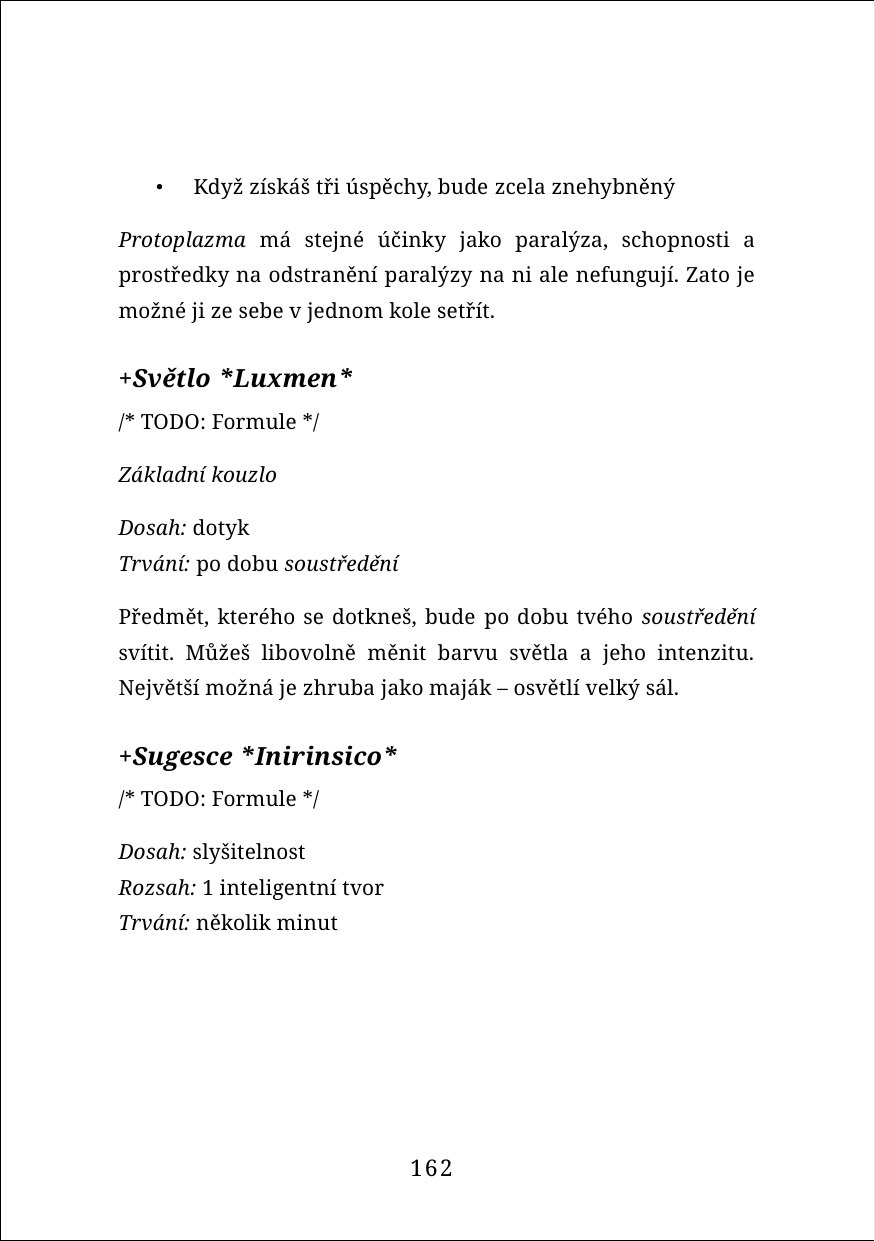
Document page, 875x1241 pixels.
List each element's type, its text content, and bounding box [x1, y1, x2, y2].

subtitle +Světlo *Luxmen* [118, 361, 756, 395]
text Předmět, kterého se dotkneš, bude po dobu tvého soustředění svítit. Můžeš libovolně měnit barvu světla a jeho intenzitu. Největší možná je zhruba jako maják – osvětlí velký sál. [118, 602, 756, 702]
text Protoplazma má stejné účinky jako paralýza, schopnosti a prostředky na odstranění paralýzy na ni ale nefungují. Zato je možné ji ze sebe v jednom kole setřít. [118, 225, 756, 324]
text Základní kouzlo [118, 460, 756, 488]
text /* TODO: Formule */ [118, 407, 756, 435]
text /* TODO: Formule */ [118, 784, 756, 812]
text Dosah: slyšitelnost Rozsah: 1 inteligentní tvor Trvání: několik minut [118, 837, 756, 937]
list Když získáš tři úspěchy, bude zcela znehybněný [156, 172, 756, 200]
subtitle +Sugesce *Inirinsico* [118, 738, 756, 772]
text Dosah: dotyk Trvání: po dobu soustředění [118, 513, 756, 577]
